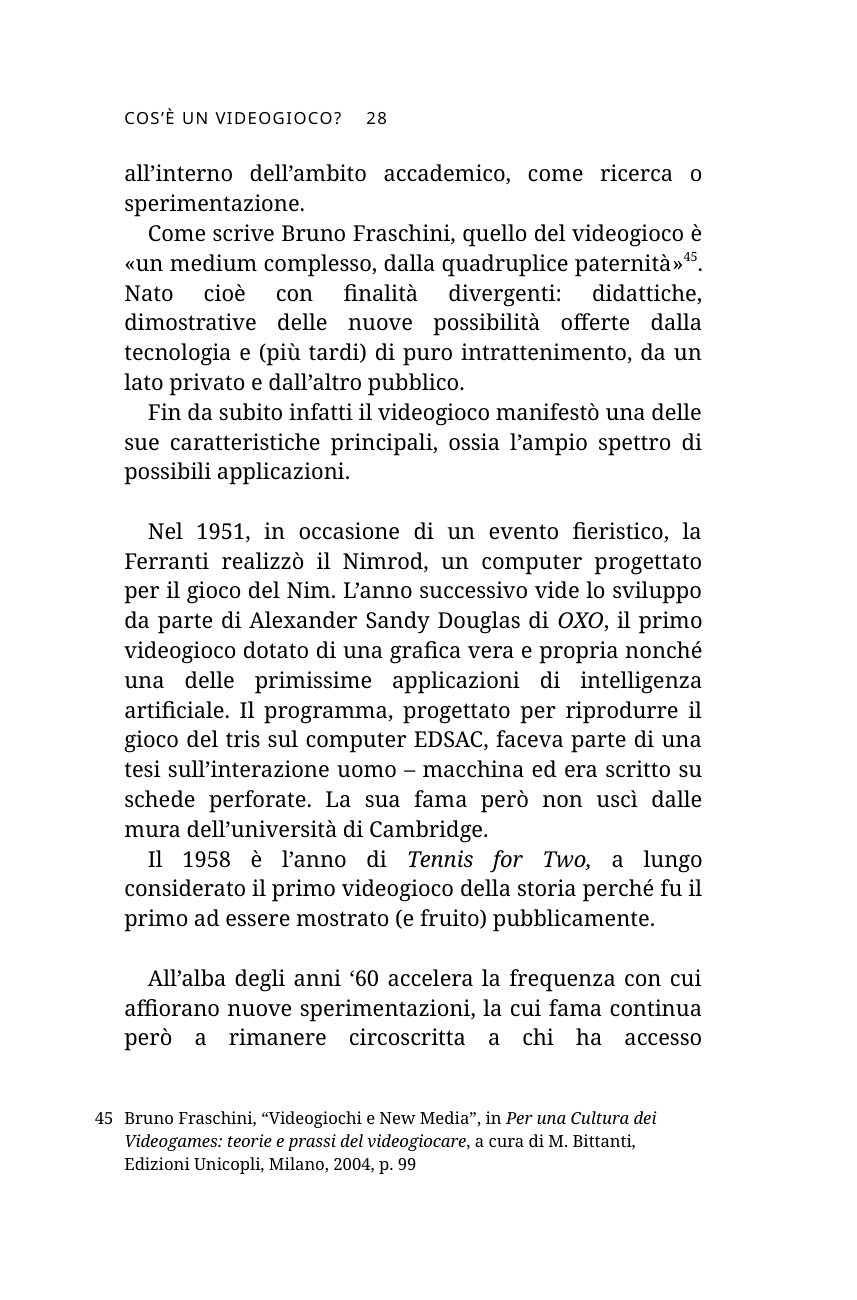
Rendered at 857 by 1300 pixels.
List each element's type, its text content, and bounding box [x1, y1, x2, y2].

text Il 1958 è l’anno di Tennis for Two, a lungo considerato il primo videogioco della storia perché fu il primo ad essere mostrato (e fruito) pubblicamente. [124, 844, 703, 933]
text Come scrive Bruno Fraschini, quello del videogioco è «un medium complesso, dalla quadruplice paternità». Nato cioè con finalità divergenti: didattiche, dimostrative delle nuove possibilità offerte dalla tecnologia e (più tardi) di puro intrattenimento, da un lato privato e dall’altro pubblico. [124, 218, 703, 397]
text Fin da subito infatti il videogioco manifestò una delle sue caratteristiche principali, ossia l’ampio spettro di possibili applicazioni. [124, 397, 703, 486]
text Bruno Fraschini, “Videogiochi e New Media”, in Per una Cultura dei Videogames: teorie e prassi del videogiocare, a cura di M. Bittanti, Edizioni Unicopli, Milano, 2004, p. 99 [94, 1107, 703, 1175]
text All’alba degli anni ‘60 accelera la frequenza con cui affiorano nuove sperimentazioni, la cui fama continua però a rimanere circoscritta a chi ha accesso [124, 963, 703, 1052]
text all’interno dell’ambito accademico, come ricerca o sperimentazione. [124, 158, 703, 218]
text Nel 1951, in occasione di un evento fieristico, la Ferranti realizzò il Nimrod, un computer progettato per il gioco del Nim. L’anno successivo vide lo sviluppo da parte di Alexander Sandy Douglas di OXO, il primo videogioco dotato di una grafica vera e propria nonché una delle primissime applicazioni di intelligenza artificiale. Il programma, progettato per riprodurre il gioco del tris sul computer EDSAC, faceva parte di una tesi sull’interazione uomo – macchina ed era scritto su schede perforate. La sua fama però non uscì dalle mura dell’università di Cambridge. [124, 516, 703, 844]
